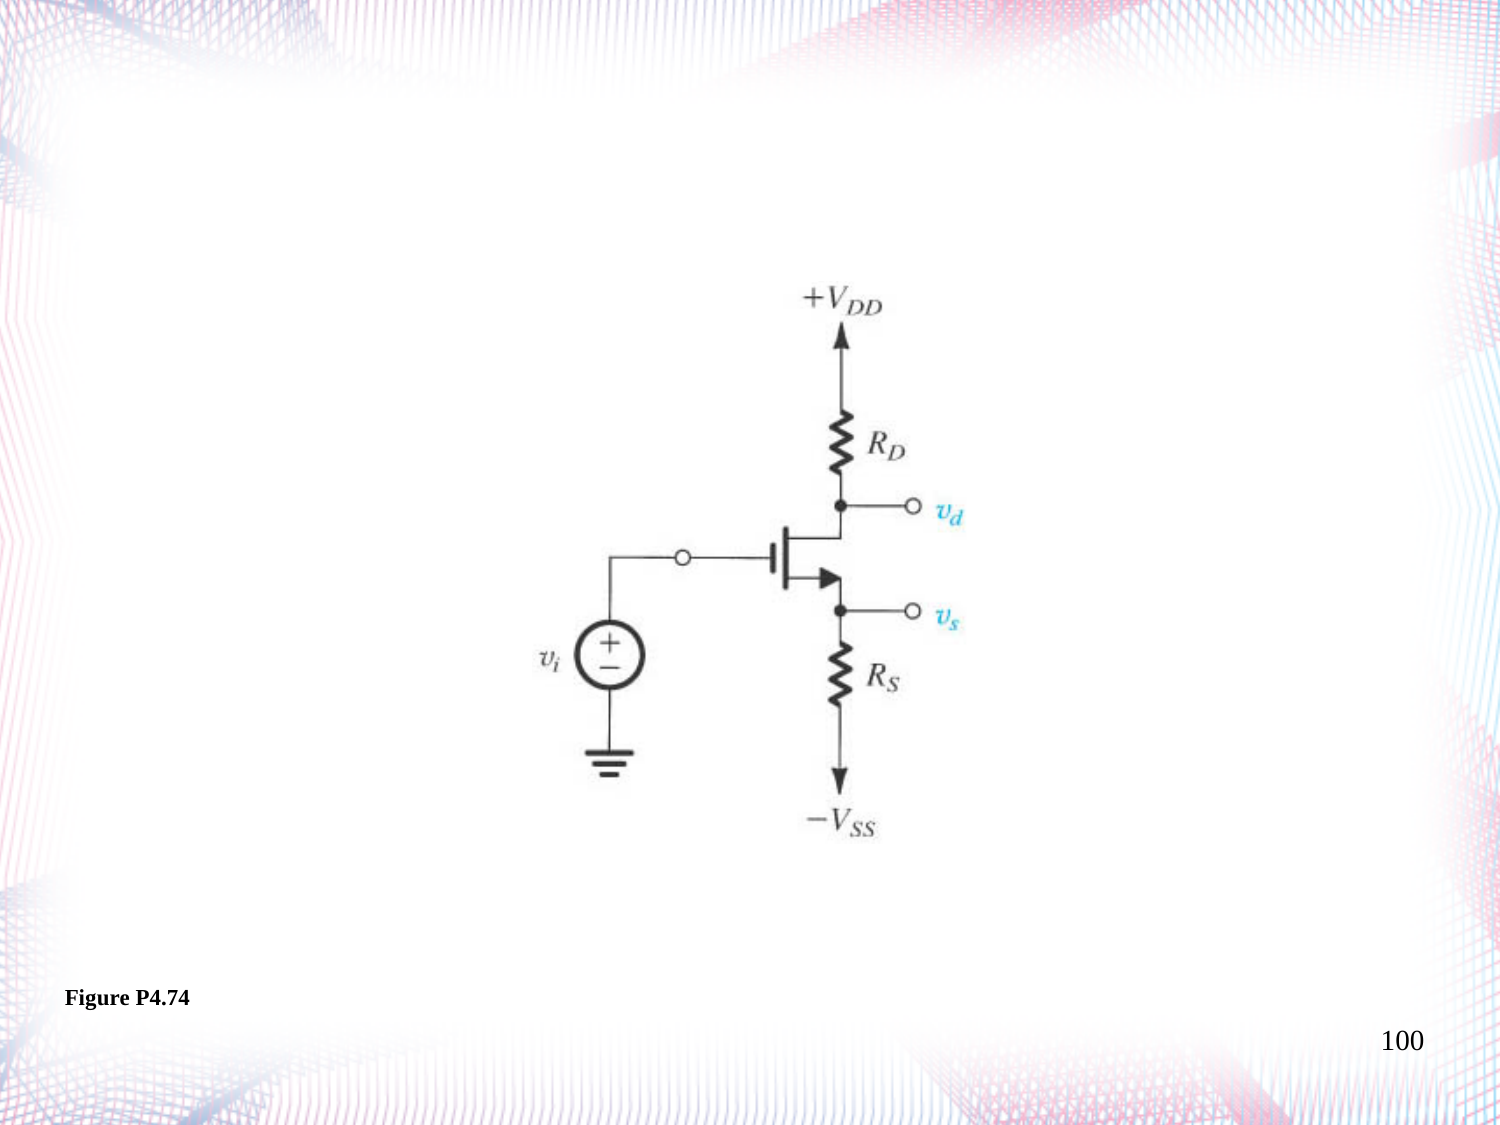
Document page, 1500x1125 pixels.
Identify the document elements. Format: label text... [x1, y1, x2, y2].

picture [0, 0, 1500, 1125]
text_box Figure P4.74 [49, 975, 1213, 1018]
